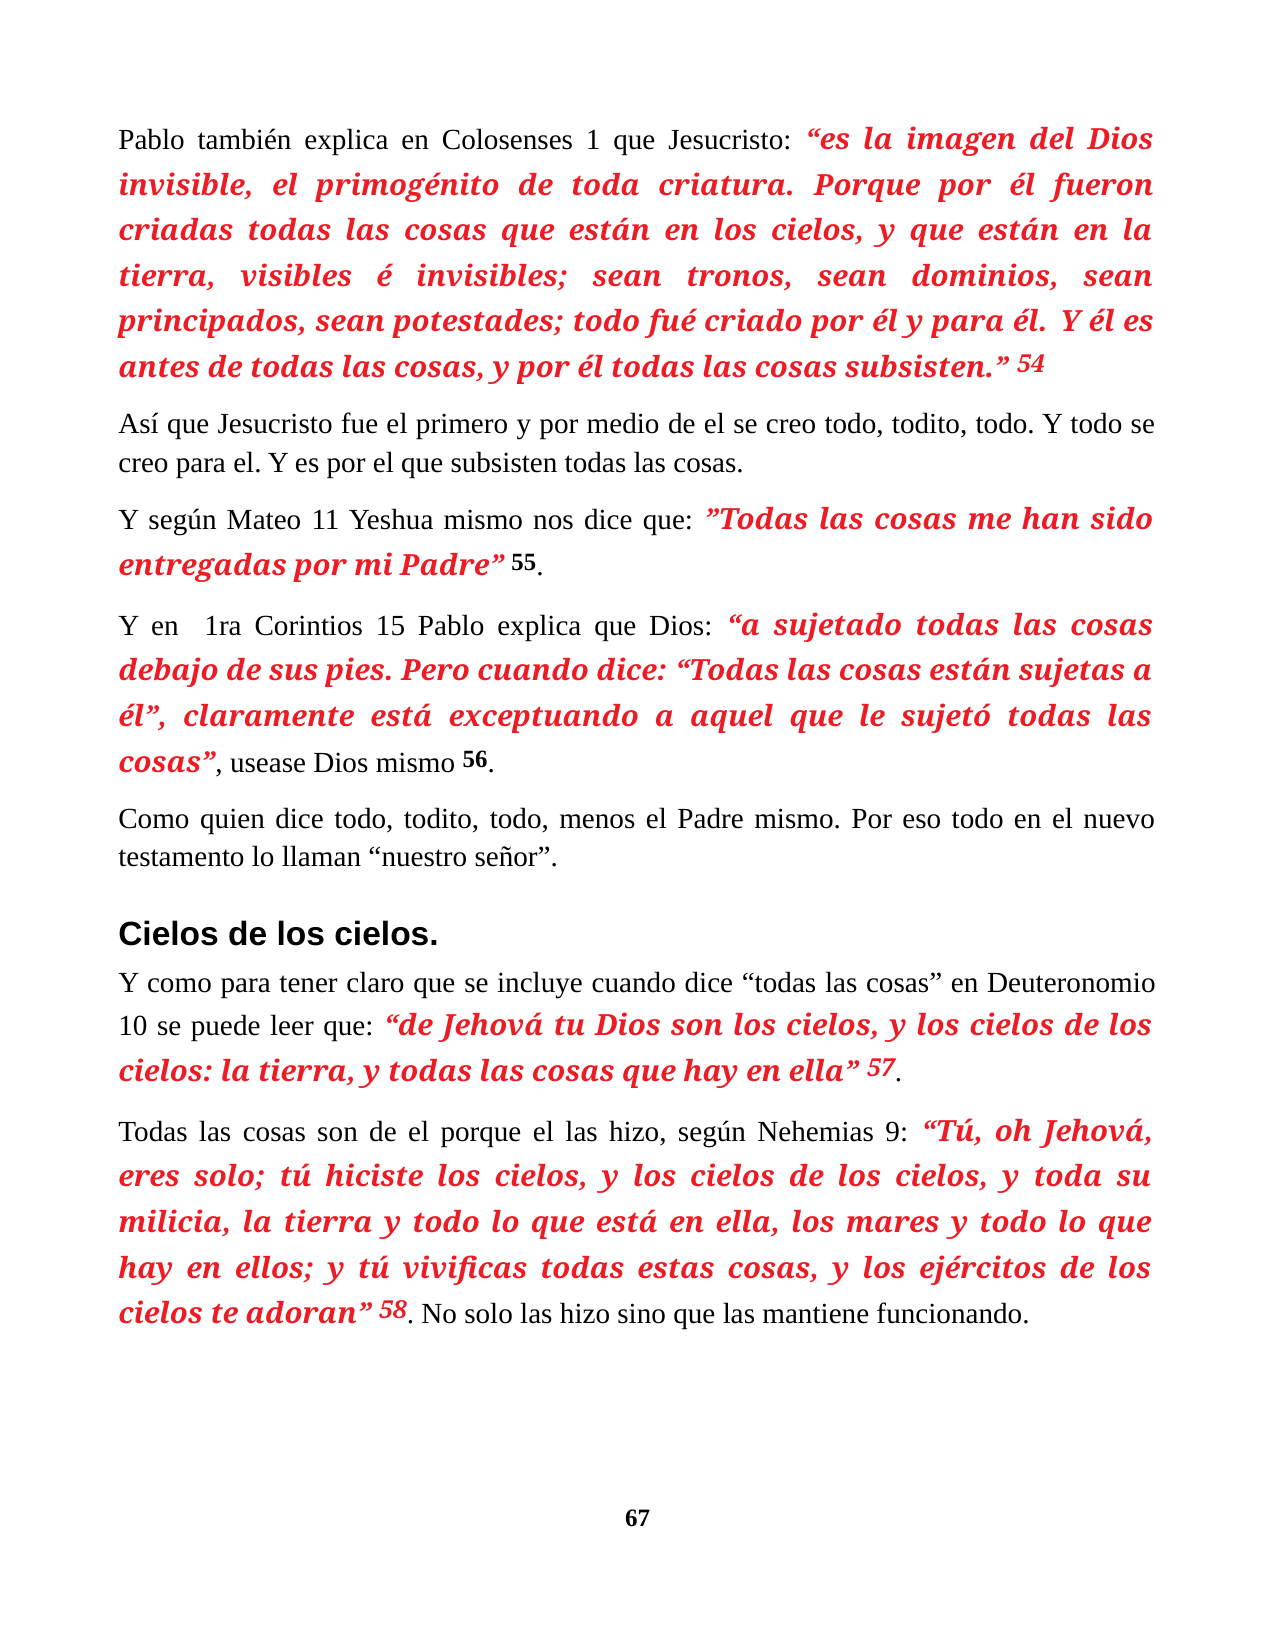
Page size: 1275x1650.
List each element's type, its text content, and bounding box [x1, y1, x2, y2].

text Como quien dice todo, todito, todo, menos el Padre mismo. Por eso todo en el nuevo testamento lo llaman “nuestro señor”. [118, 801, 1157, 873]
subtitle Cielos de los cielos. [118, 913, 1157, 952]
text Y como para tener claro que se incluye cuando dice “todas las cosas” en Deuteronomio 10 se puede leer que: “de Jehová tu Dios son los cielos, y los cielos de los cielos: la tierra, y todas las cosas que hay en ella” . [118, 965, 1157, 1089]
text Y según Mateo 11 Yeshua mismo nos dice que: ”Todas las cosas me han sido entregadas por mi Padre” . [118, 498, 1157, 583]
text Todas las cosas son de el porque el las hizo, según Nehemias 9: “Tú, oh Jehová, eres solo; tú hiciste los cielos, y los cielos de los cielos, y toda su milicia, la tierra y todo lo que está en ella, los mares y todo lo que hay en ellos; y tú vivificas todas estas cosas, y los ejércitos de los cielos te adoran” . No solo las hizo sino que las mantiene funcionando. [118, 1110, 1157, 1332]
text Pablo también explica en Colosenses 1 que Jesucristo: “es la imagen del Dios invisible, el primogénito de toda criatura. Porque por él fueron criadas todas las cosas que están en los cielos, y que están en la tierra, visibles é invisibles; sean tronos, sean dominios, sean principados, sean potestades; todo fué criado por él y para él. Y él es antes de todas las cosas, y por él todas las cosas subsisten.” [118, 118, 1157, 386]
text Y en 1ra Corintios 15 Pablo explica que Dios: “a sujetado todas las cosas debajo de sus pies. Pero cuando dice: “Todas las cosas están sujetas a él”, claramente está exceptuando a aquel que le sujetó todas las cosas”, usease Dios mismo . [118, 604, 1157, 781]
text Así que Jesucristo fue el primero y por medio de el se creo todo, todito, todo. Y todo se creo para el. Y es por el que subsisten todas las cosas. [118, 406, 1157, 478]
